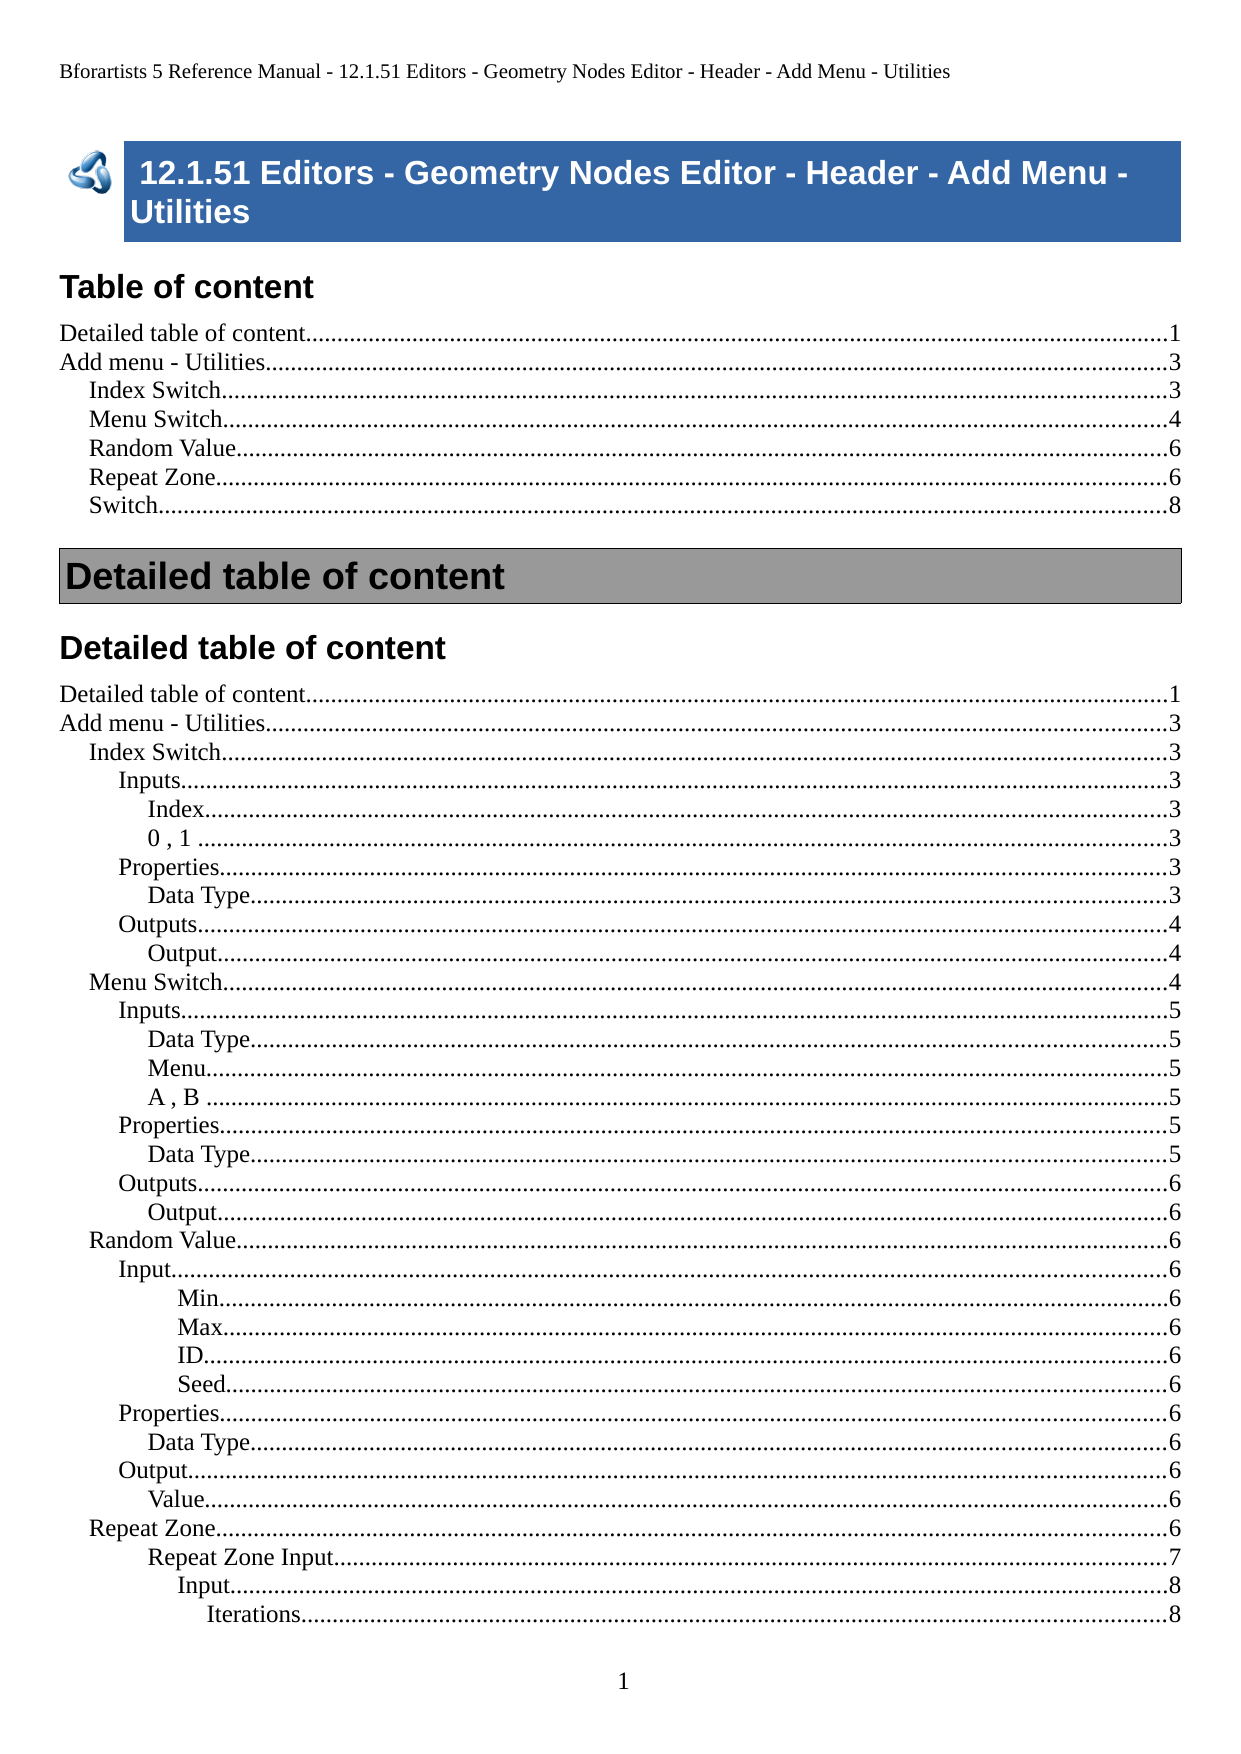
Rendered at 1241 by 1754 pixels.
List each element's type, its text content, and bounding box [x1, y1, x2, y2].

text Index 3 [147, 794, 1181, 823]
text Properties 6 [118, 1398, 1181, 1427]
picture [65, 147, 114, 197]
text Index Switch 3 [88, 375, 1181, 404]
text A , B ... 5 [147, 1082, 1181, 1110]
text Outputs 4 [118, 909, 1181, 938]
text Data Type 6 [147, 1427, 1181, 1455]
text Output 6 [118, 1455, 1181, 1484]
text ID 6 [177, 1340, 1181, 1369]
text Detailed table of content 1 [59, 318, 1181, 347]
table_header Detailed table of content [60, 549, 1181, 603]
text Add menu - Utilities 3 [59, 347, 1181, 375]
text Outputs 6 [118, 1168, 1181, 1197]
text Index Switch 3 [88, 737, 1181, 765]
table_header 12.1.51 Editors - Geometry Nodes Editor - Header - Add Menu - Utilities [124, 141, 1181, 242]
text Output 4 [147, 938, 1181, 967]
text Iterations 8 [206, 1599, 1181, 1628]
text Properties 3 [118, 852, 1181, 880]
text Inputs 3 [118, 765, 1181, 794]
text Seed 6 [177, 1369, 1181, 1398]
text Input 8 [177, 1570, 1181, 1599]
text Max 6 [177, 1312, 1181, 1340]
text Value 6 [147, 1484, 1181, 1513]
text Detailed table of content 1 [59, 679, 1181, 708]
text Data Type 5 [147, 1139, 1181, 1168]
text Input 6 [118, 1254, 1181, 1283]
text 0 , 1 ... 3 [147, 823, 1181, 852]
text Repeat Zone 6 [88, 462, 1181, 490]
text Random Value 6 [88, 1225, 1181, 1254]
text Random Value 6 [88, 433, 1181, 462]
text Output 6 [147, 1197, 1181, 1225]
text Data Type 3 [147, 880, 1181, 909]
text Menu Switch 4 [88, 404, 1181, 433]
text Menu Switch 4 [88, 967, 1181, 995]
text Add menu - Utilities 3 [59, 708, 1181, 737]
text Inputs 5 [118, 995, 1181, 1024]
subtitle Detailed table of content [59, 628, 1181, 667]
text Properties 5 [118, 1110, 1181, 1139]
text Repeat Zone Input 7 [147, 1542, 1181, 1570]
table_header [59, 141, 124, 242]
text Min 6 [177, 1283, 1181, 1312]
text Repeat Zone 6 [88, 1513, 1181, 1542]
text Data Type 5 [147, 1024, 1181, 1053]
text Menu 5 [147, 1053, 1181, 1082]
subtitle Table of content [59, 267, 1181, 305]
text Switch 8 [88, 490, 1181, 519]
